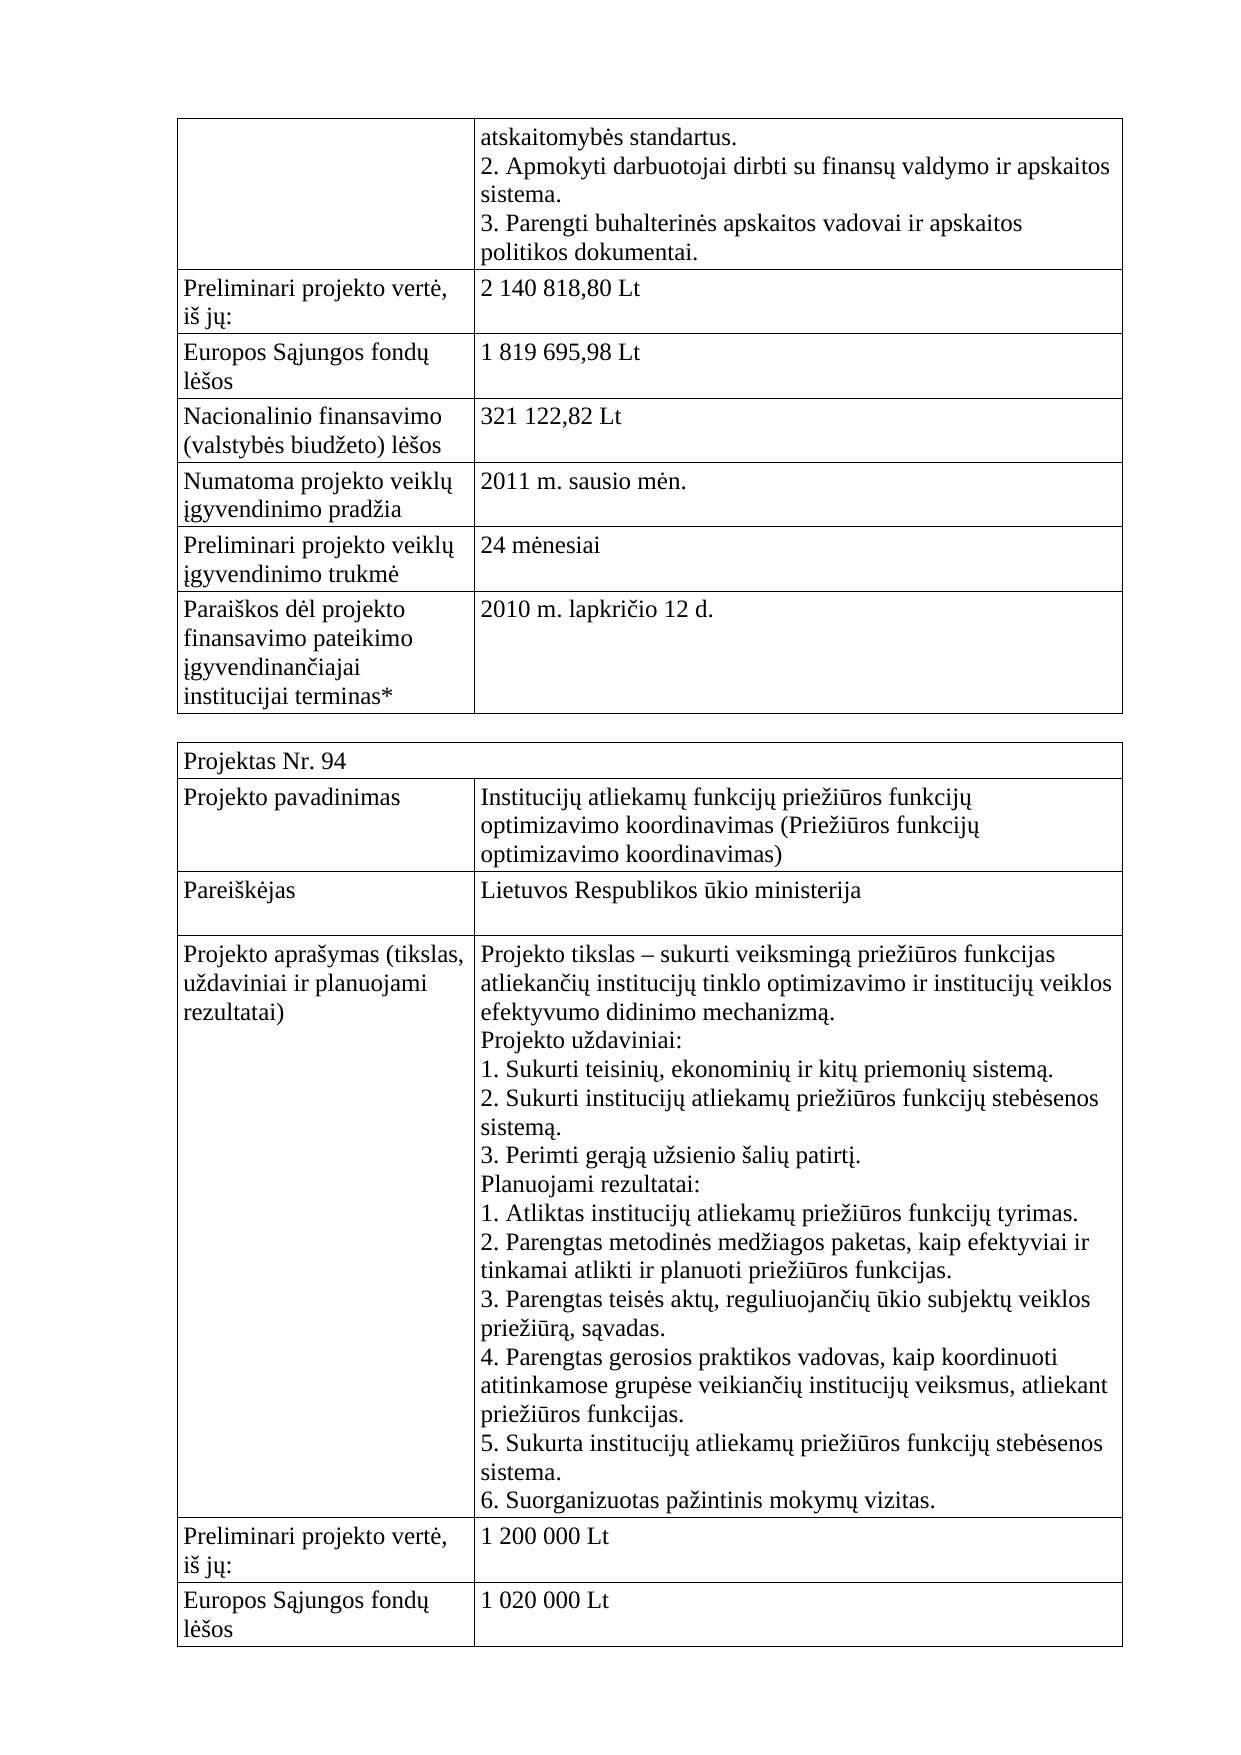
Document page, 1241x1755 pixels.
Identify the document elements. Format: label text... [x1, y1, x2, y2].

table_cell Europos Sąjungos fondų lėšos [178, 334, 474, 397]
table_cell 2010 m. lapkričio 12 d. [475, 592, 1122, 712]
table_cell 24 mėnesiai [475, 527, 1122, 591]
table_cell 321 122,82 Lt [475, 399, 1122, 462]
table_cell Institucijų atliekamų funkcijų priežiūros funkcijų optimizavimo koordinavimas (Priežiūros funkcijų optimizavimo koordinavimas) [475, 779, 1122, 871]
table_cell 2011 m. sausio mėn. [475, 463, 1122, 526]
table_cell Numatoma projekto veiklų įgyvendinimo pradžia [178, 463, 474, 526]
table_cell Europos Sąjungos fondų lėšos [178, 1583, 474, 1646]
table_cell Pareiškėjas [178, 872, 474, 935]
table_cell Paraiškos dėl projekto finansavimo pateikimo įgyvendinančiajai institucijai terminas* [178, 592, 474, 712]
table_cell Preliminari projekto vertė, iš jų: [178, 1518, 474, 1582]
table_cell Projekto tikslas – sukurti veiksmingą priežiūros funkcijas atliekančių institucijų tinklo optimizavimo ir institucijų veiklos efektyvumo didinimo mechanizmą. Projekto uždaviniai: 1. Sukurti teisinių, ekonominių ir kitų priemonių sistemą. 2. Sukurti institucijų atliekamų priežiūros funkcijų stebėsenos sistemą. 3. Perimti gerąją užsienio šalių patirtį. Planuojami rezultatai: 1. Atliktas institucijų atliekamų priežiūros funkcijų tyrimas. 2. Parengtas metodinės medžiagos paketas, kaip efektyviai ir tinkamai atlikti ir planuoti priežiūros funkcijas. 3. Parengtas teisės aktų, reguliuojančių ūkio subjektų veiklos priežiūrą, sąvadas. 4. Parengtas gerosios praktikos vadovas, kaip koordinuoti atitinkamose grupėse veikiančių institucijų veiksmus, atliekant priežiūros funkcijas. 5. Sukurta institucijų atliekamų priežiūros funkcijų stebėsenos sistema. 6. Suorganizuotas pažintinis mokymų vizitas. [475, 936, 1122, 1517]
table_cell 2 140 818,80 Lt [475, 270, 1122, 333]
table_cell Projekto pavadinimas [178, 779, 474, 871]
table_cell 1 200 000 Lt [475, 1518, 1122, 1582]
table_cell Preliminari projekto vertė, iš jų: [178, 270, 474, 333]
table_cell Nacionalinio finansavimo (valstybės biudžeto) lėšos [178, 399, 474, 462]
table_cell [178, 119, 474, 269]
table_cell atskaitomybės standartus. 2. Apmokyti darbuotojai dirbti su finansų valdymo ir apskaitos sistema. 3. Parengti buhalterinės apskaitos vadovai ir apskaitos politikos dokumentai. [475, 119, 1122, 269]
table_cell Lietuvos Respublikos ūkio ministerija [475, 872, 1122, 935]
table_header Projektas Nr. 94 [178, 743, 1122, 778]
table_cell 1 819 695,98 Lt [475, 334, 1122, 397]
table_cell 1 020 000 Lt [475, 1583, 1122, 1646]
table_cell Projekto aprašymas (tikslas, uždaviniai ir planuojami rezultatai) [178, 936, 474, 1517]
table_cell Preliminari projekto veiklų įgyvendinimo trukmė [178, 527, 474, 591]
